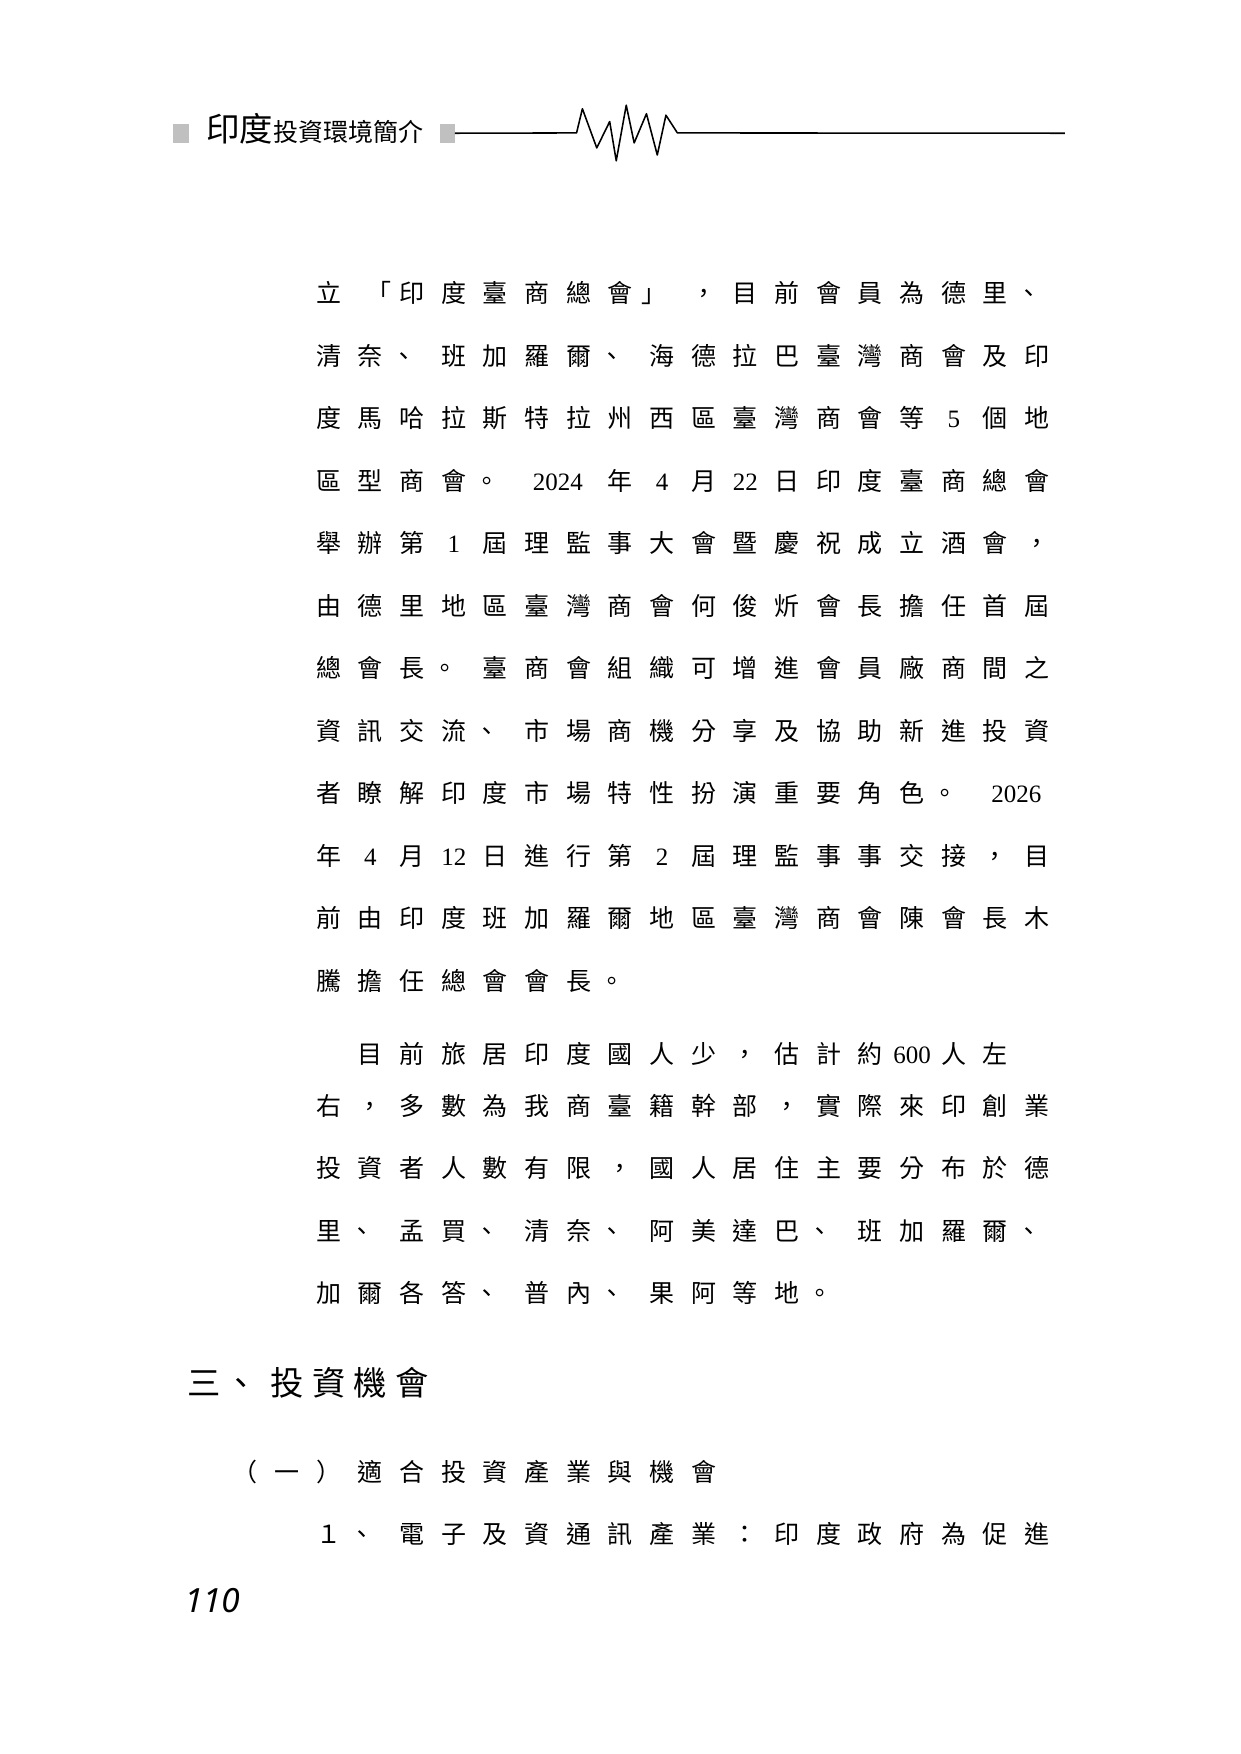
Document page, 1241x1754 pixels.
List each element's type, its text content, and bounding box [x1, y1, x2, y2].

text （一）適合投資產業與機會 [207, 1429, 1058, 1491]
text 三、投資機會 [183, 1339, 1058, 1402]
text 立「印度臺商總會」，目前會員為德里、清奈、班加羅爾、海德拉巴臺灣商會及印度馬哈拉斯特拉州西區臺灣商會等5個地區型商會。2024年4月22日印度臺商總會舉辦第1屆理監事大會暨慶祝成立酒會，由德里地區臺灣商會何俊炘會長擔任首屆總會長。臺商會組織可增進會員廠商間之資訊交流、市場商機分享及協助新進投資者瞭解印度市場特性扮演重要角色。2026年4月12日進行第2屆理監事事交接，目前由印度班加羅爾地區臺灣商會陳會長木騰擔任總會會長。 [281, 250, 1058, 1000]
text 目前旅居印度國人少，估計約600人左右，多數為我商臺籍幹部，實際來印創業投資者人數有限，國人居住主要分布於德里、孟買、清奈、阿美達巴、班加羅爾、加爾各答、普內、果阿等地。 [281, 1000, 1058, 1313]
text １、電子及資通訊產業：印度政府為促進 [281, 1491, 1058, 1554]
